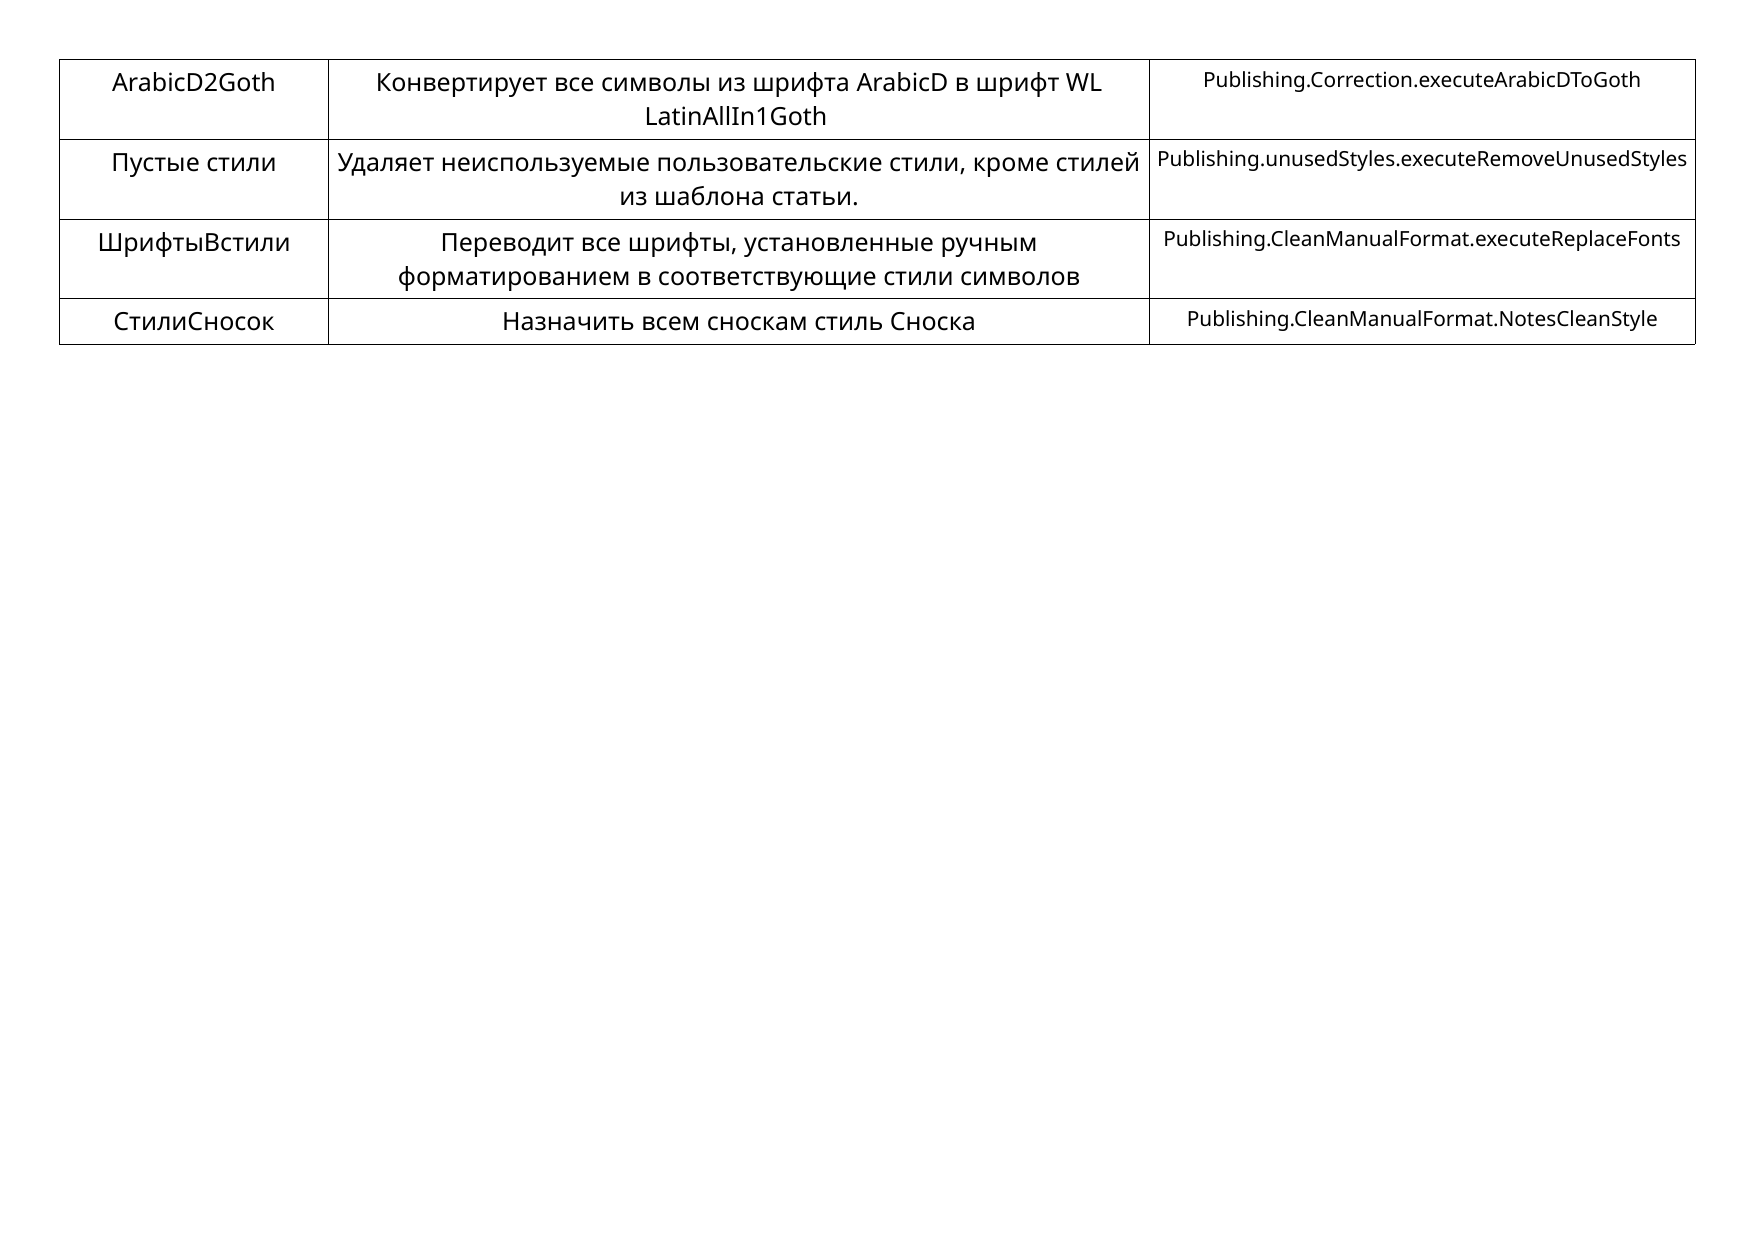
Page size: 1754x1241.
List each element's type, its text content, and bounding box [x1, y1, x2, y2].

table_cell Назначить всем сноскам стиль Сноска [329, 299, 1149, 344]
table_cell ШрифтыВстили [60, 220, 328, 298]
table_cell Переводит все шрифты, установленные ручным форматированием в соответствующие стили символов [329, 220, 1149, 298]
table_cell Пустые стили [60, 140, 328, 218]
table_cell ArabicD2Goth [60, 60, 328, 139]
table_cell Publishing.Correction.executeArabicDToGoth [1150, 60, 1695, 139]
table_cell Publishing.unusedStyles.executeRemoveUnusedStyles [1150, 140, 1695, 218]
table_cell Конвертирует все символы из шрифта ArabicD в шрифт WL LatinAllIn1Goth [329, 60, 1149, 139]
table_cell СтилиСносок [60, 299, 328, 344]
table_cell Удаляет неиспользуемые пользовательские стили, кроме стилей из шаблона статьи. [329, 140, 1149, 218]
table_cell Publishing.CleanManualFormat.NotesCleanStyle [1150, 299, 1695, 344]
table_cell Publishing.CleanManualFormat.executeReplaceFonts [1150, 220, 1695, 298]
